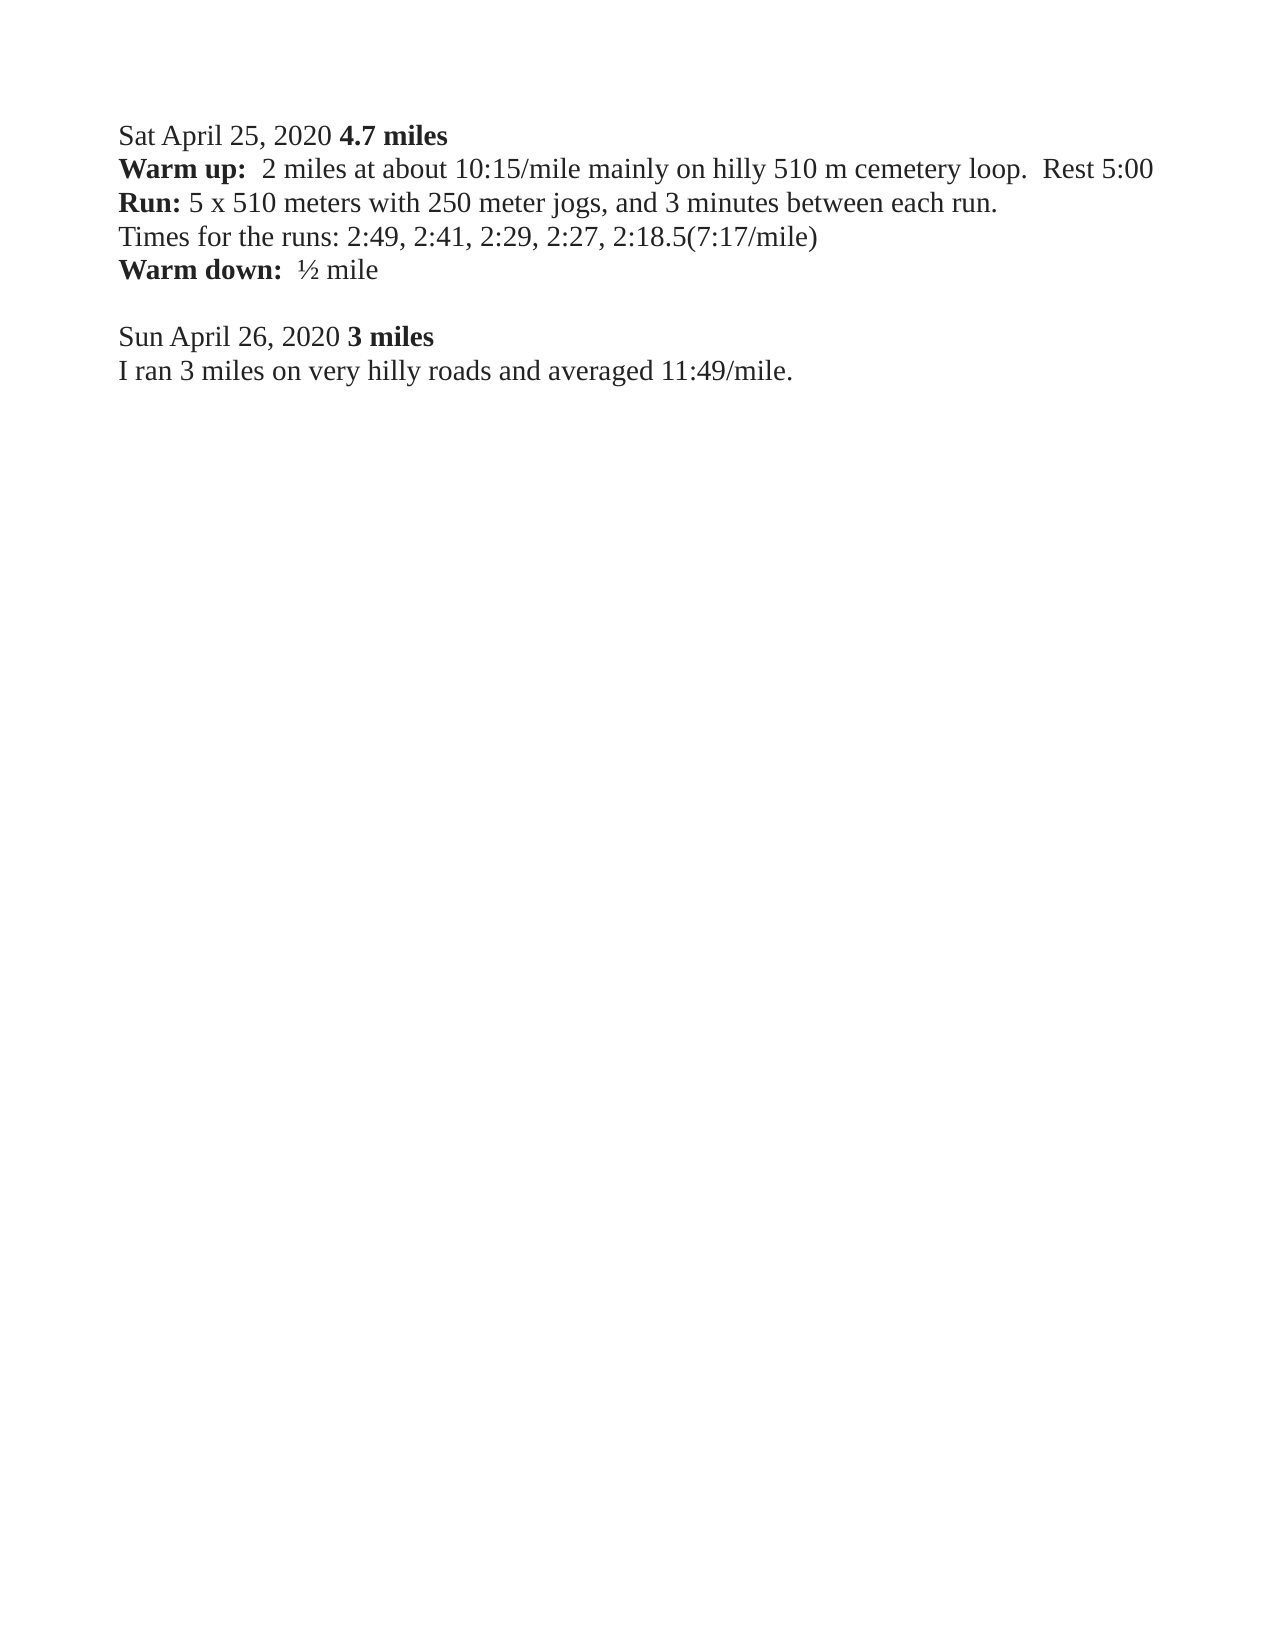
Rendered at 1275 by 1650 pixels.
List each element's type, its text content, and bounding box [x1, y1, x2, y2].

text I ran 3 miles on very hilly roads and averaged 11:49/mile. [118, 353, 1161, 386]
text Sun April 26, 2020 3 miles [118, 319, 1161, 353]
text Times for the runs: 2:49, 2:41, 2:29, 2:27, 2:18.5(7:17/mile) [118, 219, 1161, 252]
text Warm down: ½ mile [118, 252, 1161, 286]
text Run: 5 x 510 meters with 250 meter jogs, and 3 minutes between each run. [118, 185, 1161, 219]
text Sat April 25, 2020 4.7 miles [118, 118, 1161, 152]
text Warm up: 2 miles at about 10:15/mile mainly on hilly 510 m cemetery loop. Rest 5:00 [118, 152, 1161, 185]
